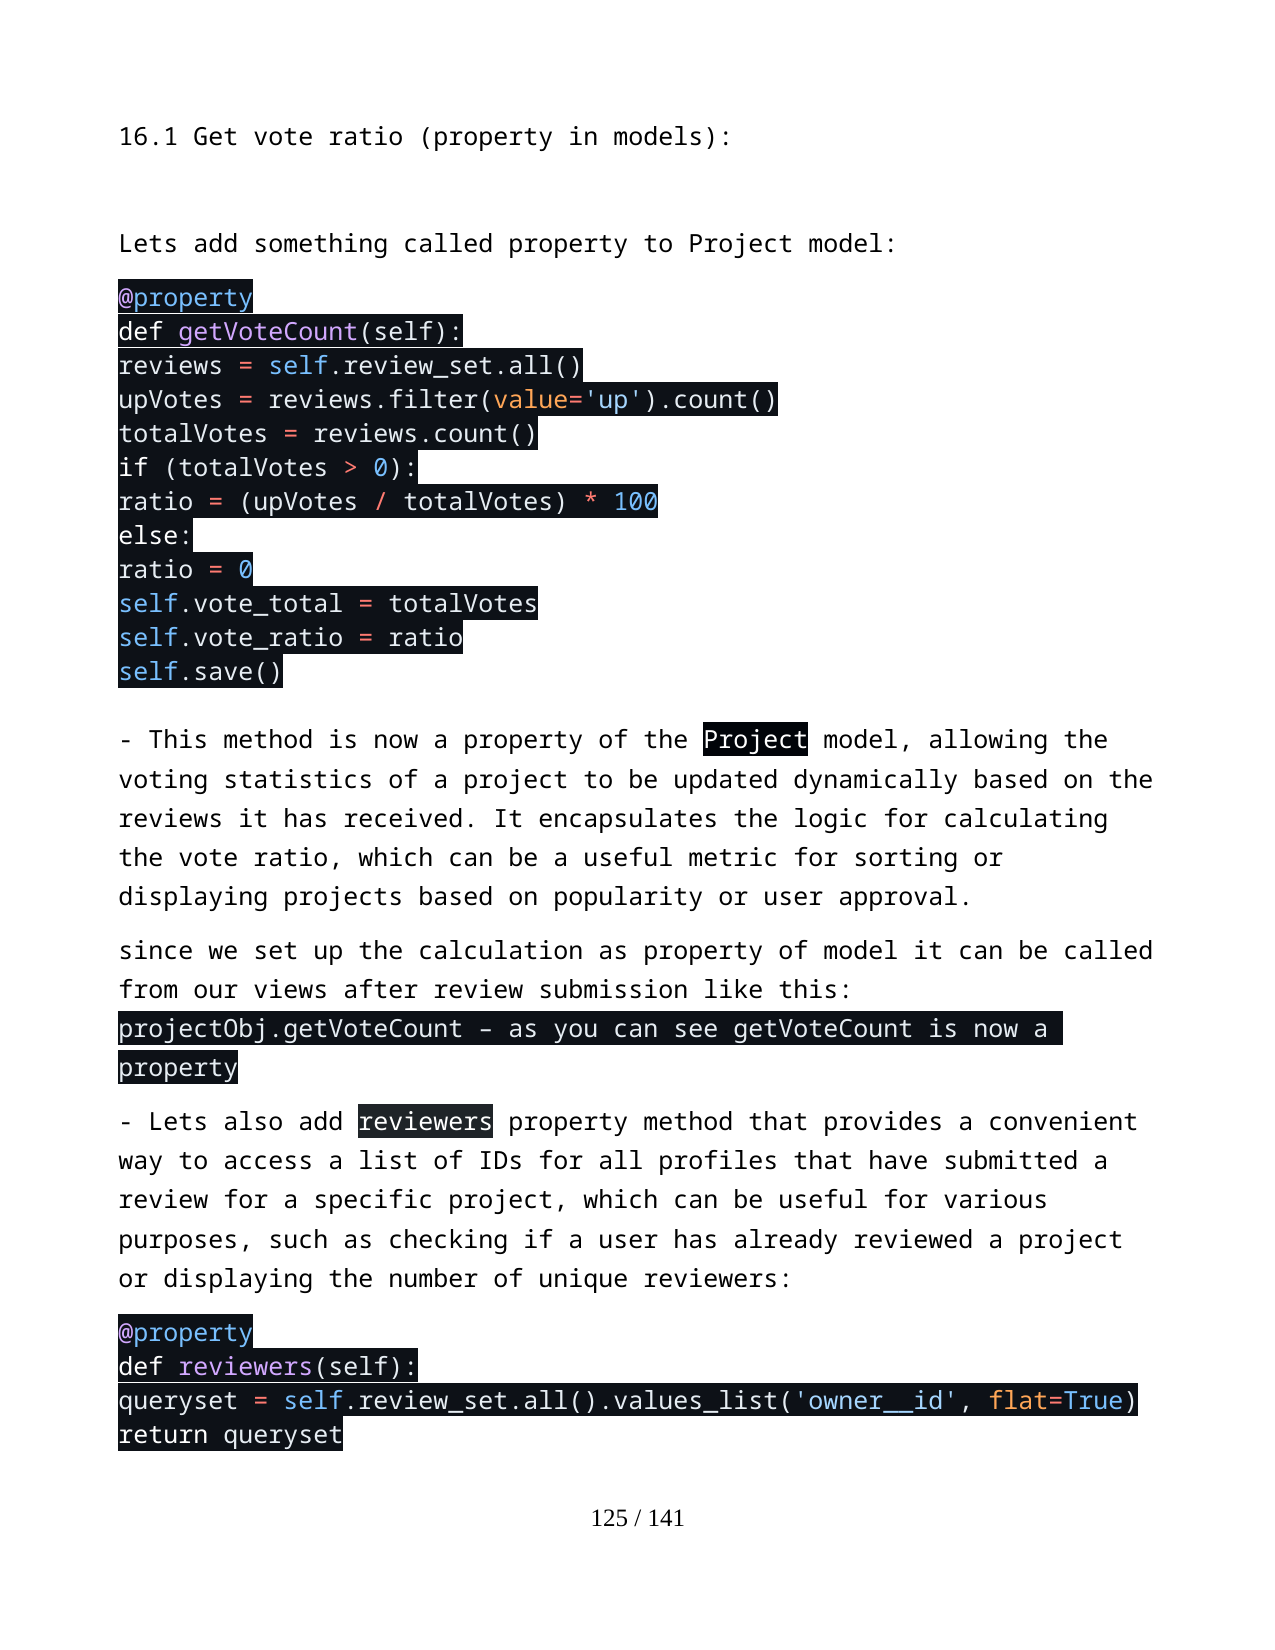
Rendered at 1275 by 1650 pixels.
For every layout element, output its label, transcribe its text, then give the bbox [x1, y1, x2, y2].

text @property [118, 1314, 1157, 1348]
text queryset = self.review_set.all().values_list('owner__id', flat=True) [118, 1382, 1157, 1416]
text since we set up the calculation as property of model it can be called from our views after review submission like this: projectObj.getVoteCount – as you can see getVoteCount is now a property [118, 933, 1157, 1084]
text def getVoteCount(self): [118, 313, 1157, 347]
text else: [118, 518, 1157, 552]
text @property [118, 279, 1157, 313]
text - Lets also add reviewers property method that provides a convenient way to access a list of IDs for all profiles that have submitted a review for a specific project, which can be useful for various purposes, such as checking if a user has already reviewed a project or displaying the number of unique reviewers: [118, 1104, 1157, 1294]
text Lets add something called property to Project model: [118, 226, 1157, 260]
text self.save() [118, 654, 1157, 688]
text reviews = self.review_set.all() [118, 347, 1157, 382]
text totalVotes = reviews.count() [118, 416, 1157, 450]
text def reviewers(self): [118, 1348, 1157, 1382]
text self.vote_total = totalVotes [118, 586, 1157, 620]
text if (totalVotes > 0): [118, 450, 1157, 484]
text 16.1 Get vote ratio (property in models): [118, 118, 1157, 152]
text self.vote_ratio = ratio [118, 620, 1157, 654]
text return queryset [118, 1416, 1157, 1451]
text - This method is now a property of the Project model, allowing the voting statistics of a project to be updated dynamically based on the reviews it has received. It encapsulates the logic for calculating the vote ratio, which can be a useful metric for sorting or displaying projects based on popularity or user approval. [118, 722, 1157, 913]
text ratio = (upVotes / totalVotes) * 100 [118, 484, 1157, 518]
text ratio = 0 [118, 552, 1157, 586]
text upVotes = reviews.filter(value='up').count() [118, 382, 1157, 416]
